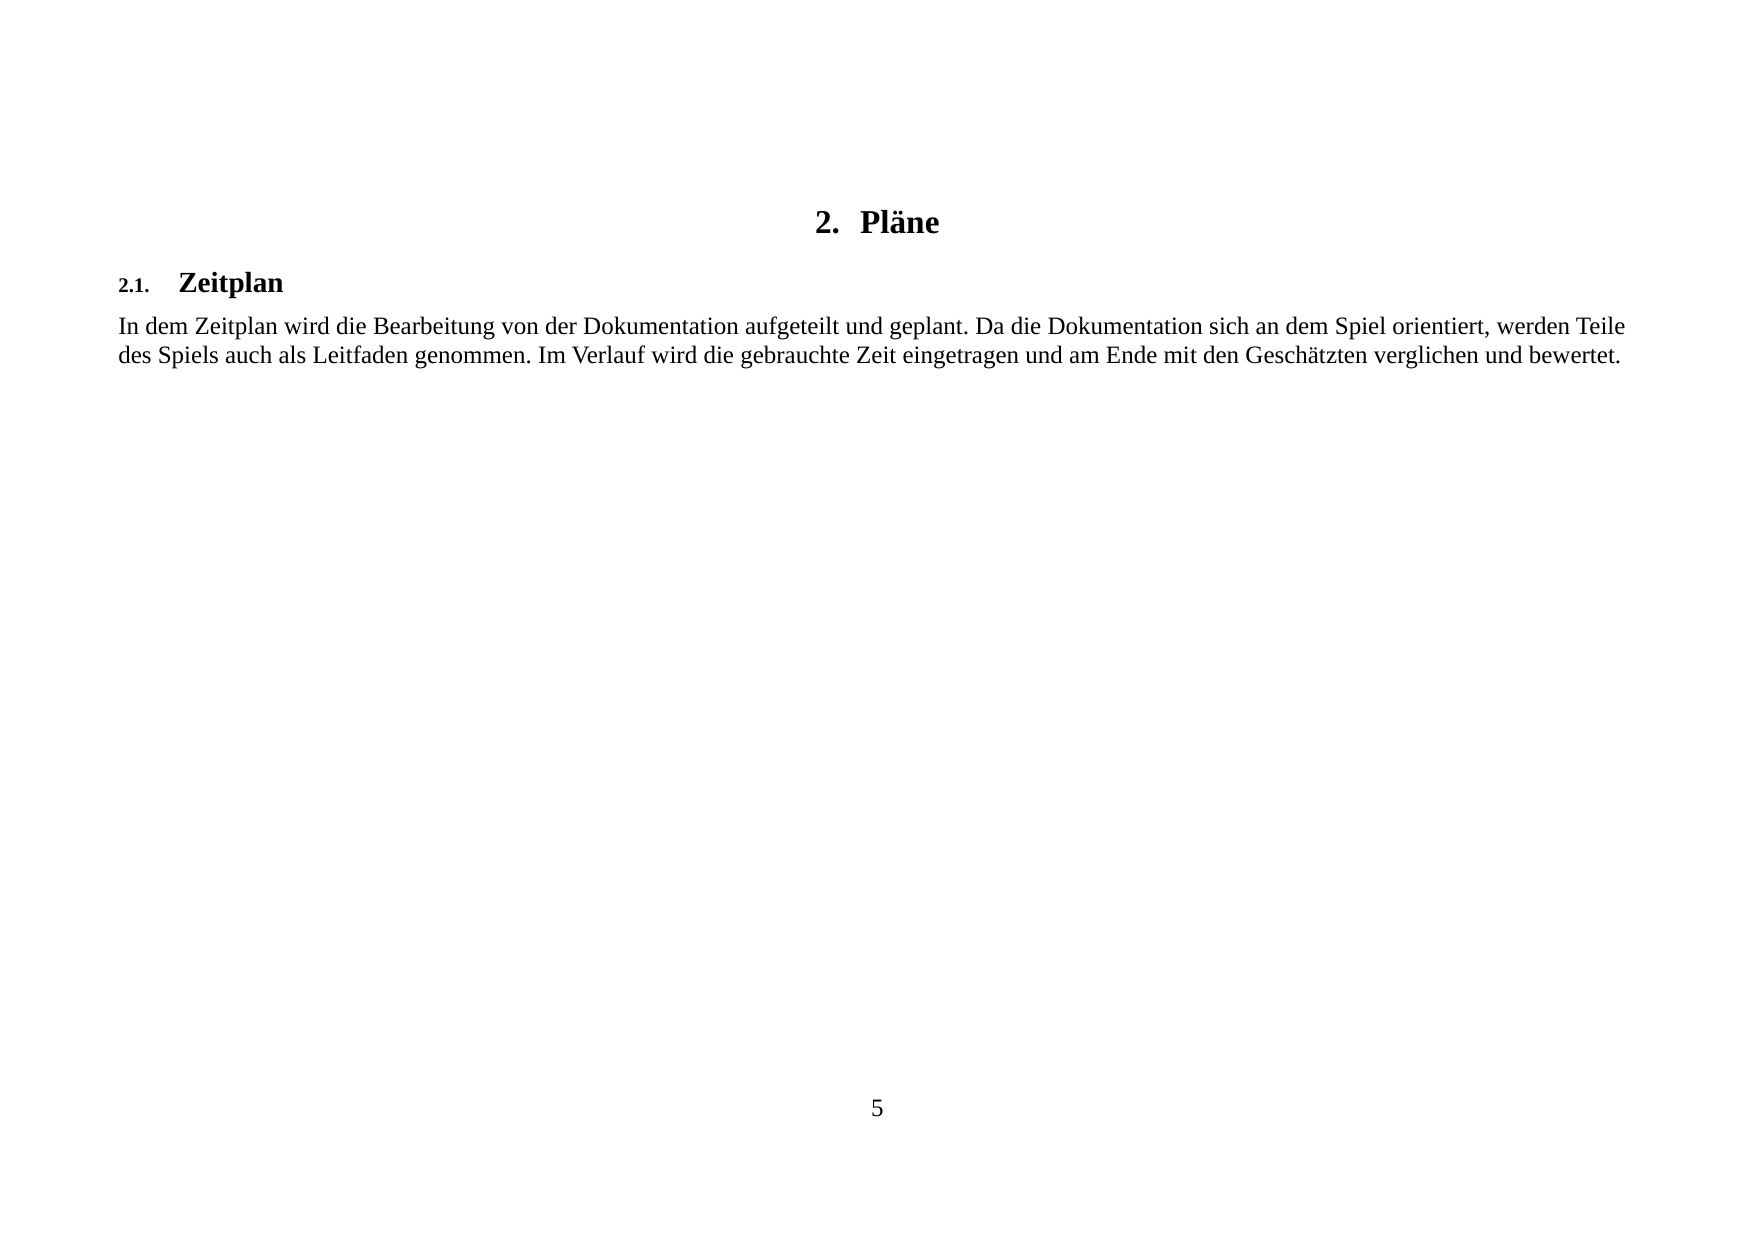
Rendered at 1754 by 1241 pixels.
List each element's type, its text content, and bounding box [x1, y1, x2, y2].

text In dem Zeitplan wird die Bearbeitung von der Dokumentation aufgeteilt und geplant. Da die Dokumentation sich an dem Spiel orientiert, werden Teile des Spiels auch als Leitfaden genommen. Im Verlauf wird die gebrauchte Zeit eingetragen und am Ende mit den Geschätzten verglichen und bewertet. [118, 311, 1636, 369]
subtitle Pläne [118, 202, 1636, 240]
subtitle Zeitplan [118, 265, 1636, 299]
